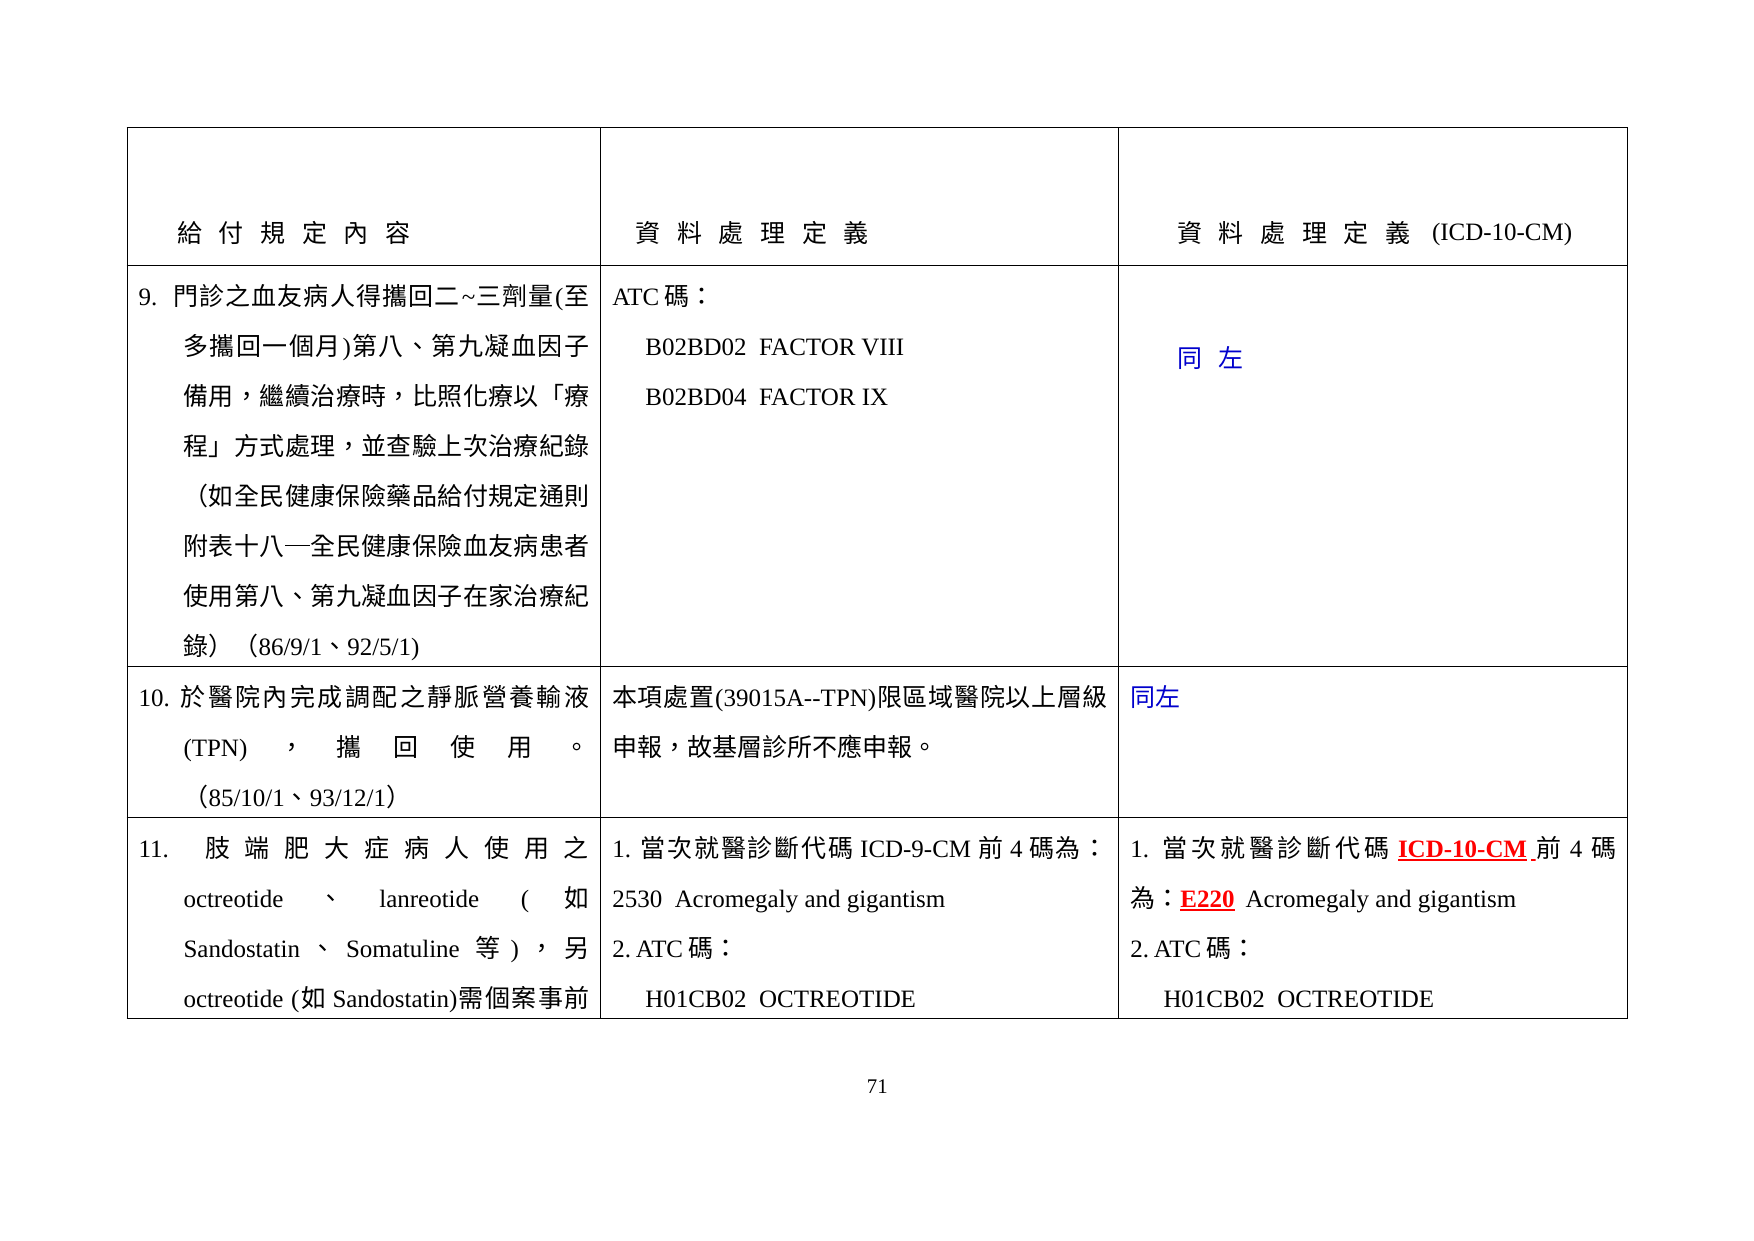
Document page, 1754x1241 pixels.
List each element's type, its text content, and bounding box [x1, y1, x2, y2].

table_header 資料處理定義(ICD-10-CM) [1119, 128, 1627, 265]
table_cell 同左 [1119, 266, 1627, 666]
table_header 給付規定內容 [128, 128, 600, 265]
table_cell 1. 當次就醫診斷代碼ICD-10-CM前4碼為：E220 Acromegaly and gigantism 2. ATC碼： H01CB02 OCTREOTIDE [1119, 818, 1627, 1018]
table_cell 本項處置(39015A--TPN)限區域醫院以上層級申報，故基層診所不應申報。 [601, 667, 1118, 817]
table_cell 9. 門診之血友病人得攜回二~三劑量(至多攜回一個月)第八、第九凝血因子備用，繼續治療時，比照化療以「療程」方式處理，並查驗上次治療紀錄（如全民健康保險藥品給付規定通則附表十八─全民健康保險血友病患者使用第八、第九凝血因子在家治療紀錄）（86/9/1、92/5/1) [128, 266, 600, 666]
table_cell 11. 肢端肥大症病人使用之octreotide、lanreotide (如Sandostatin、Somatuline等)，另octreotide (如Sandostatin)需個案事前 [128, 818, 600, 1018]
table_header 資料處理定義 [601, 128, 1118, 265]
table_cell ATC碼： B02BD02 FACTOR VIII B02BD04 FACTOR IX [601, 266, 1118, 666]
table_cell 1. 當次就醫診斷代碼ICD-9-CM前4碼為：2530 Acromegaly and gigantism 2. ATC碼： H01CB02 OCTREOTIDE [601, 818, 1118, 1018]
table_cell 10. 於醫院內完成調配之靜脈營養輸液 (TPN)，攜回使用。（85/10/1、93/12/1） [128, 667, 600, 817]
table_cell 同左 [1119, 667, 1627, 817]
